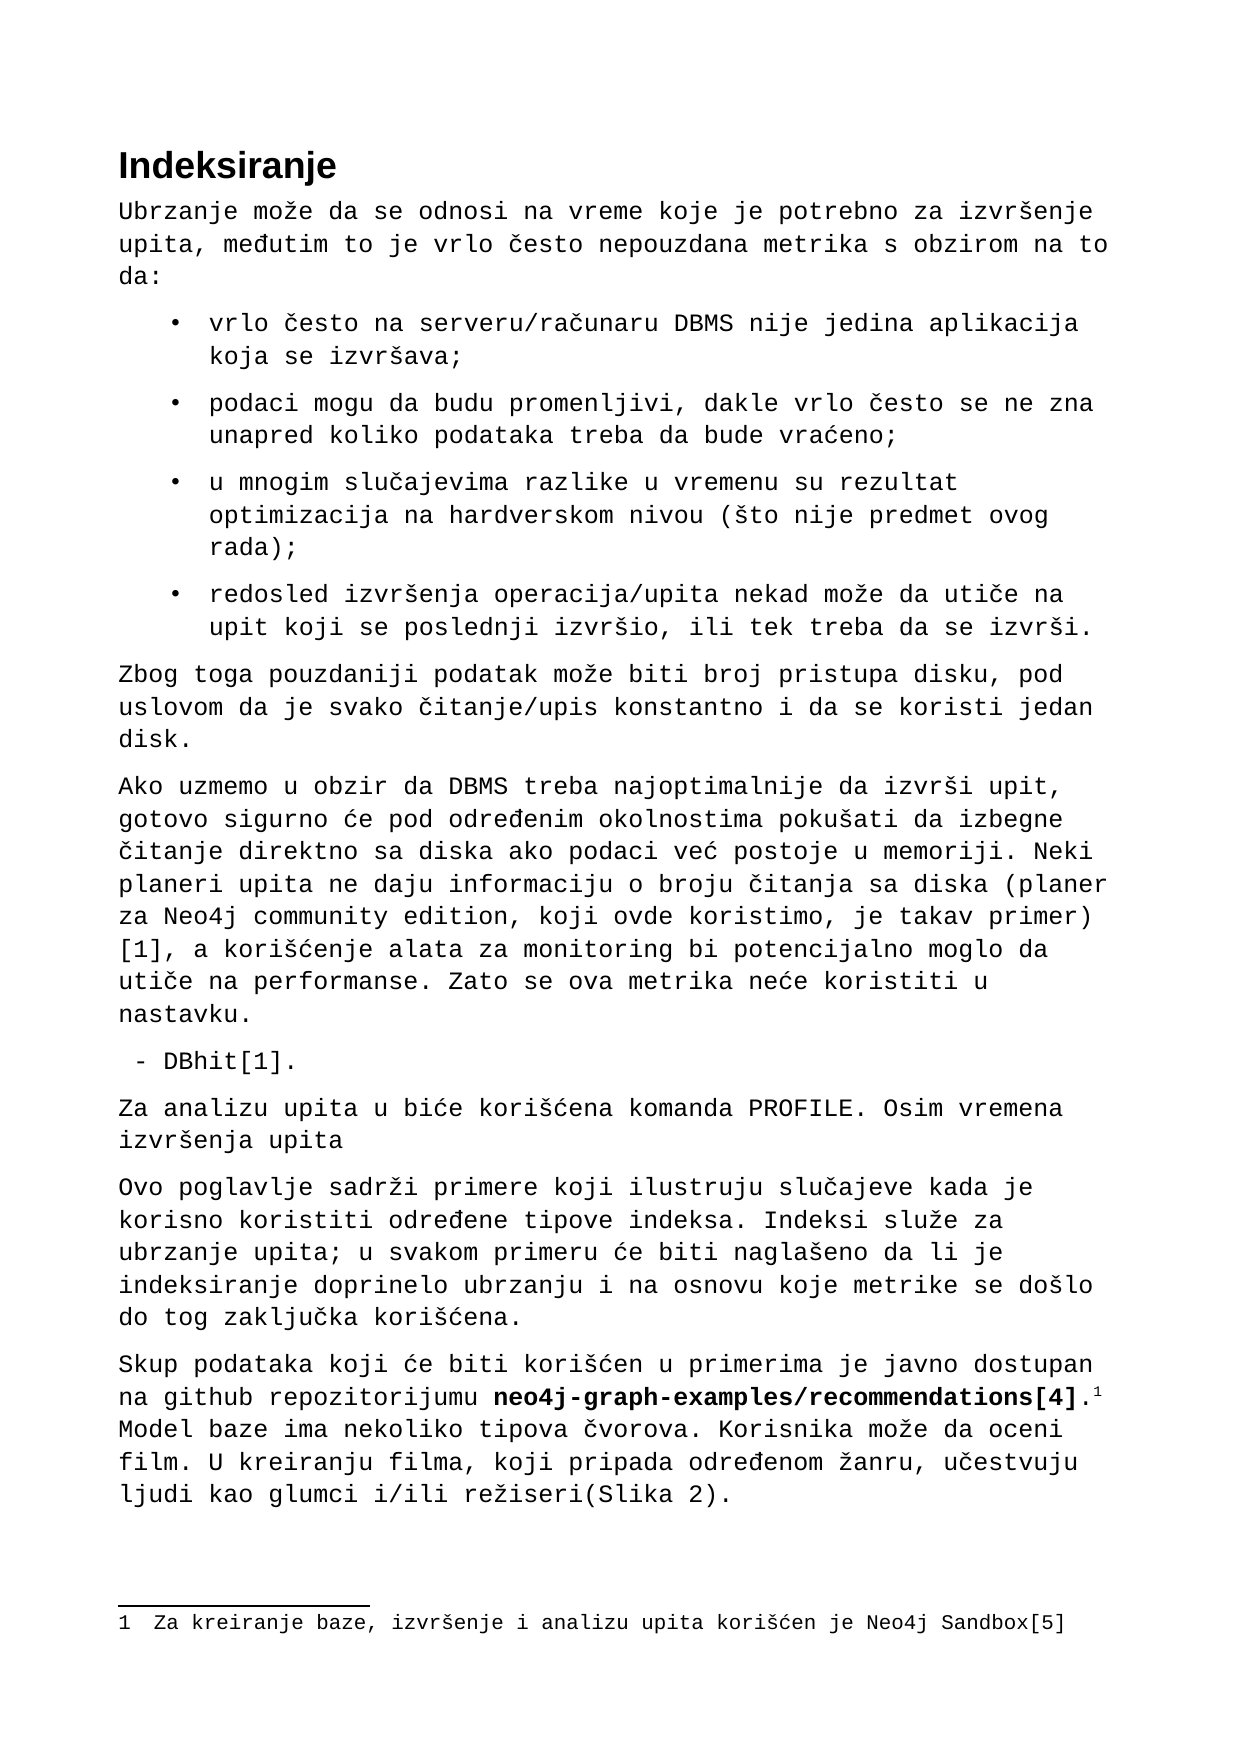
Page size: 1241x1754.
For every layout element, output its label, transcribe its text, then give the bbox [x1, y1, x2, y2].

text Za kreiranje baze, izvršenje i analizu upita korišćen je Neo4j Sandbox[5] [118, 1612, 1122, 1636]
text Za analizu upita u biće korišćena komanda PROFILE. Osim vremena izvršenja upita [118, 1095, 1122, 1156]
text Skup podataka koji će biti korišćen u primerima je javno dostupan na github repozitorijumu neo4j-graph-examples/recommendations[4]. Model baze ima nekoliko tipova čvorova. Korisnika može da oceni film. U kreiranju filma, koji pripada određenom žanru, učestvuju ljudi kao glumci i/ili režiseri(Slika 2). [118, 1352, 1122, 1510]
list vrlo često na serveru/računaru DBMS nije jedina aplikacija koja se izvršava; [171, 311, 1122, 372]
text Ubrzanje može da se odnosi na vreme koje je potrebno za izvršenje upita, međutim to je vrlo često nepouzdana metrika s obzirom na to da: [118, 199, 1122, 292]
list podaci mogu da budu promenljivi, dakle vrlo često se ne zna unapred koliko podataka treba da bude vraćeno; [171, 390, 1122, 451]
list redosled izvršenja operacija/upita nekad može da utiče na upit koji se poslednji izvršio, ili tek treba da se izvrši. [171, 582, 1122, 643]
subtitle Indeksiranje [118, 143, 1122, 186]
list u mnogim slučajevima razlike u vremenu su rezultat optimizacija na hardverskom nivou (što nije predmet ovog rada); [171, 470, 1122, 563]
text Ako uzmemo u obzir da DBMS treba najoptimalnije da izvrši upit, gotovo sigurno će pod određenim okolnostima pokušati da izbegne čitanje direktno sa diska ako podaci već postoje u memoriji. Neki planeri upita ne daju informaciju o broju čitanja sa diska (planer za Neo4j community edition, koji ovde koristimo, je takav primer)[1], a korišćenje alata za monitoring bi potencijalno moglo da utiče na performanse. Zato se ova metrika neće koristiti u nastavku. [118, 774, 1122, 1029]
text Zbog toga pouzdaniji podatak može biti broj pristupa disku, pod uslovom da je svako čitanje/upis konstantno i da se koristi jedan disk. [118, 662, 1122, 755]
text - DBhit[1]. [118, 1048, 1122, 1077]
text Ovo poglavlje sadrži primere koji ilustruju slučajeve kada je korisno koristiti određene tipove indeksa. Indeksi služe za ubrzanje upita; u svakom primeru će biti naglašeno da li je indeksiranje doprinelo ubrzanju i na osnovu koje metrike se došlo do tog zaključka korišćena. [118, 1175, 1122, 1333]
